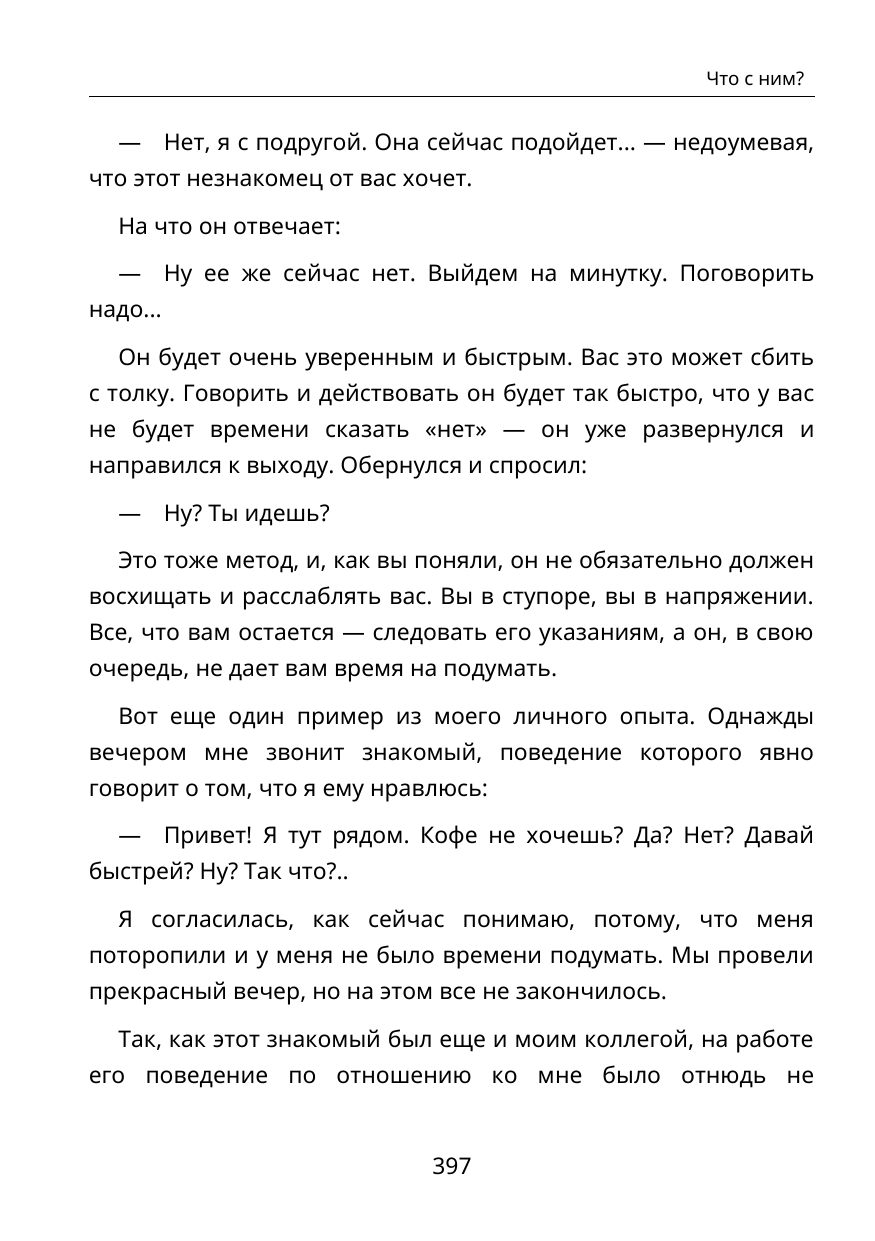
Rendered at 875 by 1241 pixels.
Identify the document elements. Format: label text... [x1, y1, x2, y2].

text Он будет очень уверенным и быстрым. Вас это может сбить с толку. Говорить и действовать он будет так быстро, что у вас не будет времени сказать «нет» — он уже развернулся и направился к выходу. Обернулся и спросил: [88, 341, 815, 480]
text Так, как этот знакомый был еще и моим коллегой, на работе его поведение по отношению ко мне было отнюдь не [88, 1023, 815, 1090]
list Ну ее же сейчас нет. Выйдем на минутку. Поговорить надо... [88, 257, 815, 324]
list Ну? Ты идешь? [88, 497, 815, 528]
text Я согласилась, как сейчас понимаю, потому, что меня поторопили и у меня не было времени подумать. Мы провели прекрасный вечер, но на этом все не закончилось. [88, 903, 815, 1006]
list Привет! Я тут рядом. Кофе не хочешь? Да? Нет? Давай быстрей? Ну? Так что?.. [88, 819, 815, 887]
text Это тоже метод, и, как вы поняли, он не обязательно должен восхищать и расслаблять вас. Вы в ступоре, вы в напряжении. Все, что вам остается — следовать его указаниям, а он, в свою очередь, не дает вам время на подумать. [88, 544, 815, 683]
text На что он отвечает: [88, 210, 815, 241]
list Нет, я с подругой. Она сейчас подойдет... — недоумевая, что этот незнакомец от вас хочет. [88, 126, 815, 193]
text Вот еще один пример из моего личного опыта. Однажды вечером мне звонит знакомый, поведение которого явно говорит о том, что я ему нравлюсь: [88, 700, 815, 803]
